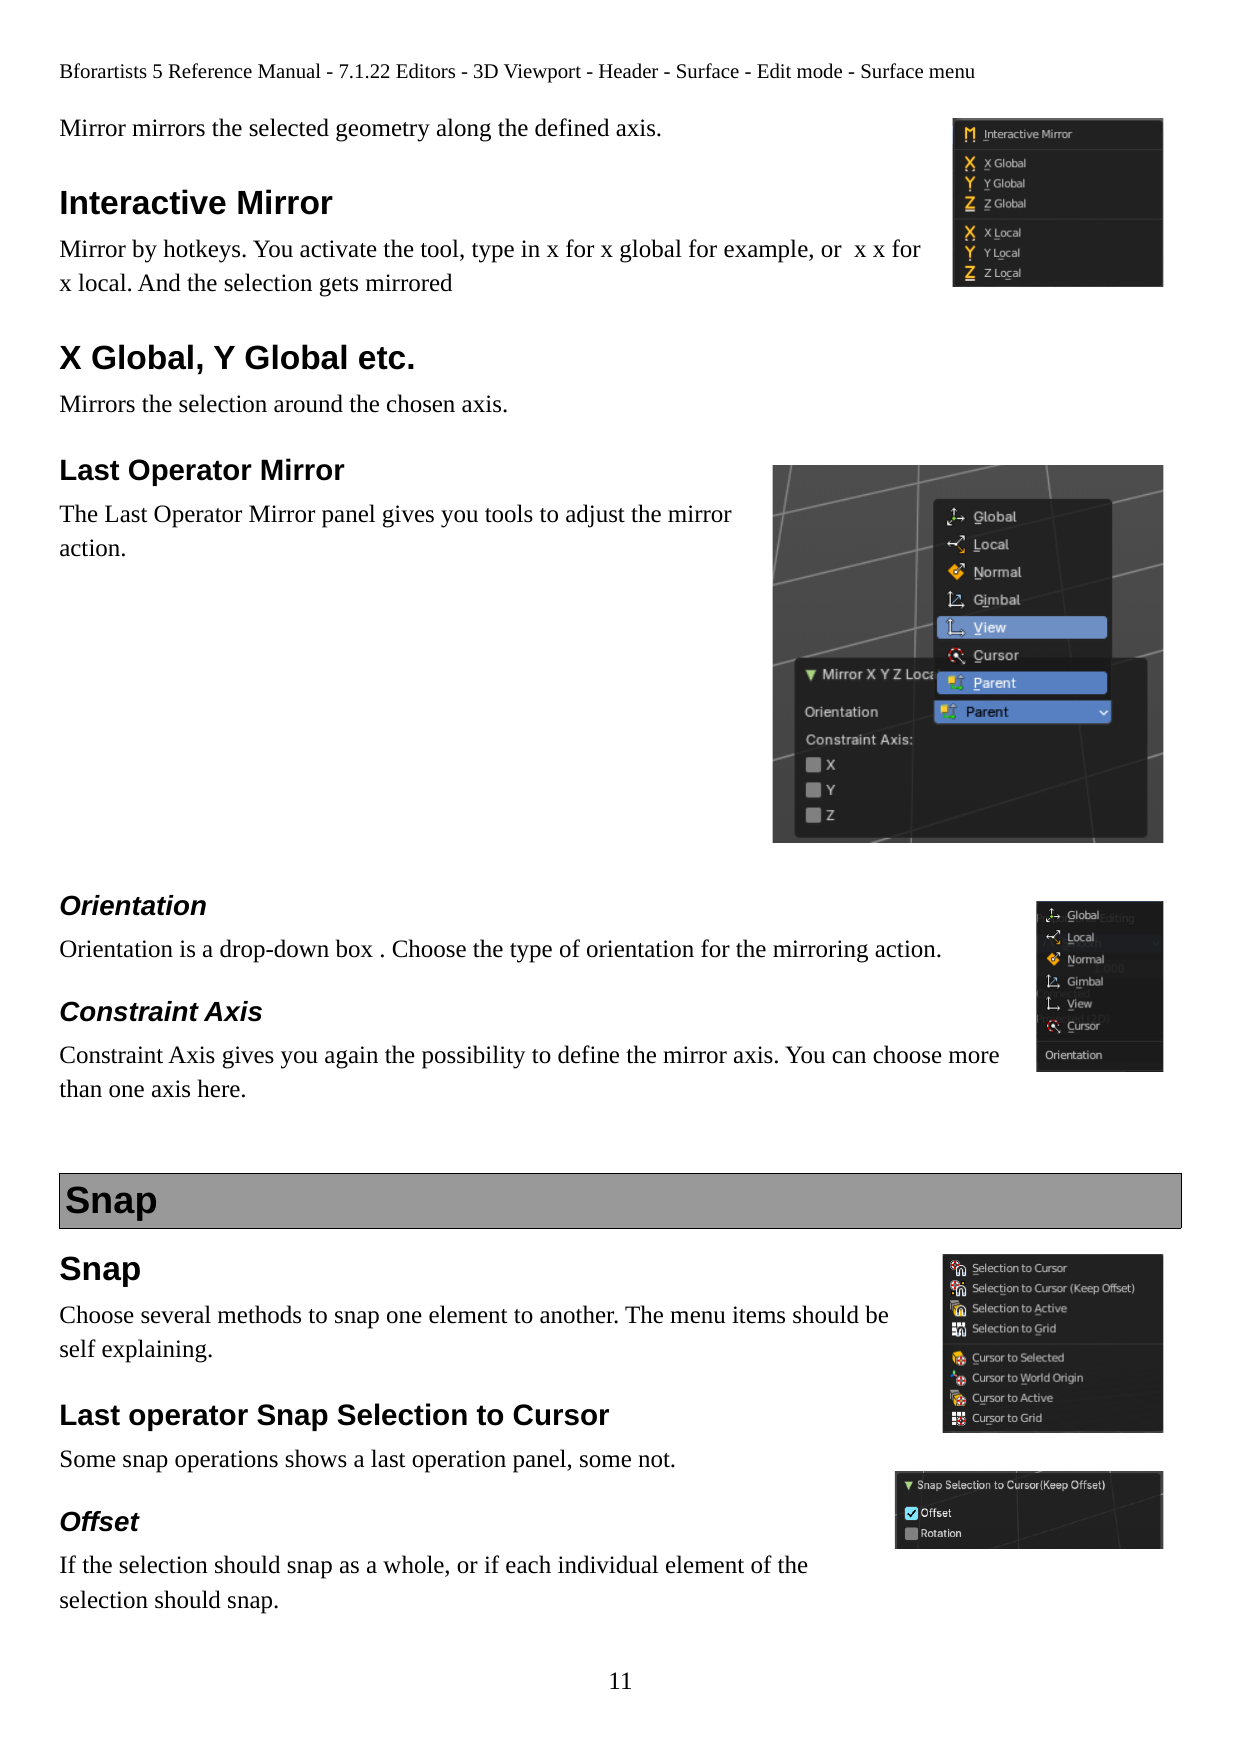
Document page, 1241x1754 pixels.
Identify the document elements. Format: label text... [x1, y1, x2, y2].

subtitle [1164, 1506, 1181, 1538]
text Mirrors the selection around the chosen axis. [59, 389, 1181, 418]
text Orientation is a drop-down box . Choose the type of orientation for the mirroring action. [59, 934, 1036, 963]
subtitle Interactive Mirror [59, 182, 952, 221]
picture [942, 1254, 1164, 1433]
subtitle [1164, 995, 1181, 1027]
text If the selection should snap as a whole, or if each individual element of the selection should snap. [59, 1550, 1181, 1613]
text Constraint Axis gives you again the possibility to define the mirror axis. You can choose more than one axis here. [59, 1040, 1181, 1103]
picture [772, 465, 1164, 843]
text Mirror mirrors the selected geometry along the defined axis. [59, 113, 1181, 141]
subtitle [1164, 182, 1181, 221]
picture [894, 1471, 1164, 1549]
subtitle Snap [59, 1248, 1181, 1287]
subtitle Orientation [59, 889, 1181, 921]
subtitle Constraint Axis [59, 995, 1036, 1027]
text The Last Operator Mirror panel gives you tools to adjust the mirror action. [59, 499, 772, 562]
subtitle Last Operator Mirror [59, 453, 1181, 487]
table_header Snap [60, 1174, 1181, 1228]
text Choose several methods to snap one element to another. The menu items should be self explaining. [59, 1300, 942, 1363]
picture [1036, 901, 1164, 1072]
subtitle X Global, Y Global etc. [59, 338, 1181, 377]
picture [952, 118, 1164, 287]
subtitle Last operator Snap Selection to Cursor [59, 1398, 942, 1432]
text Mirror by hotkeys. You activate the tool, type in x for x global for example, or x x for x local. And the selection gets mirrored [59, 234, 1181, 297]
subtitle Offset [59, 1506, 894, 1538]
text Some snap operations shows a last operation panel, some not. [59, 1444, 1181, 1473]
